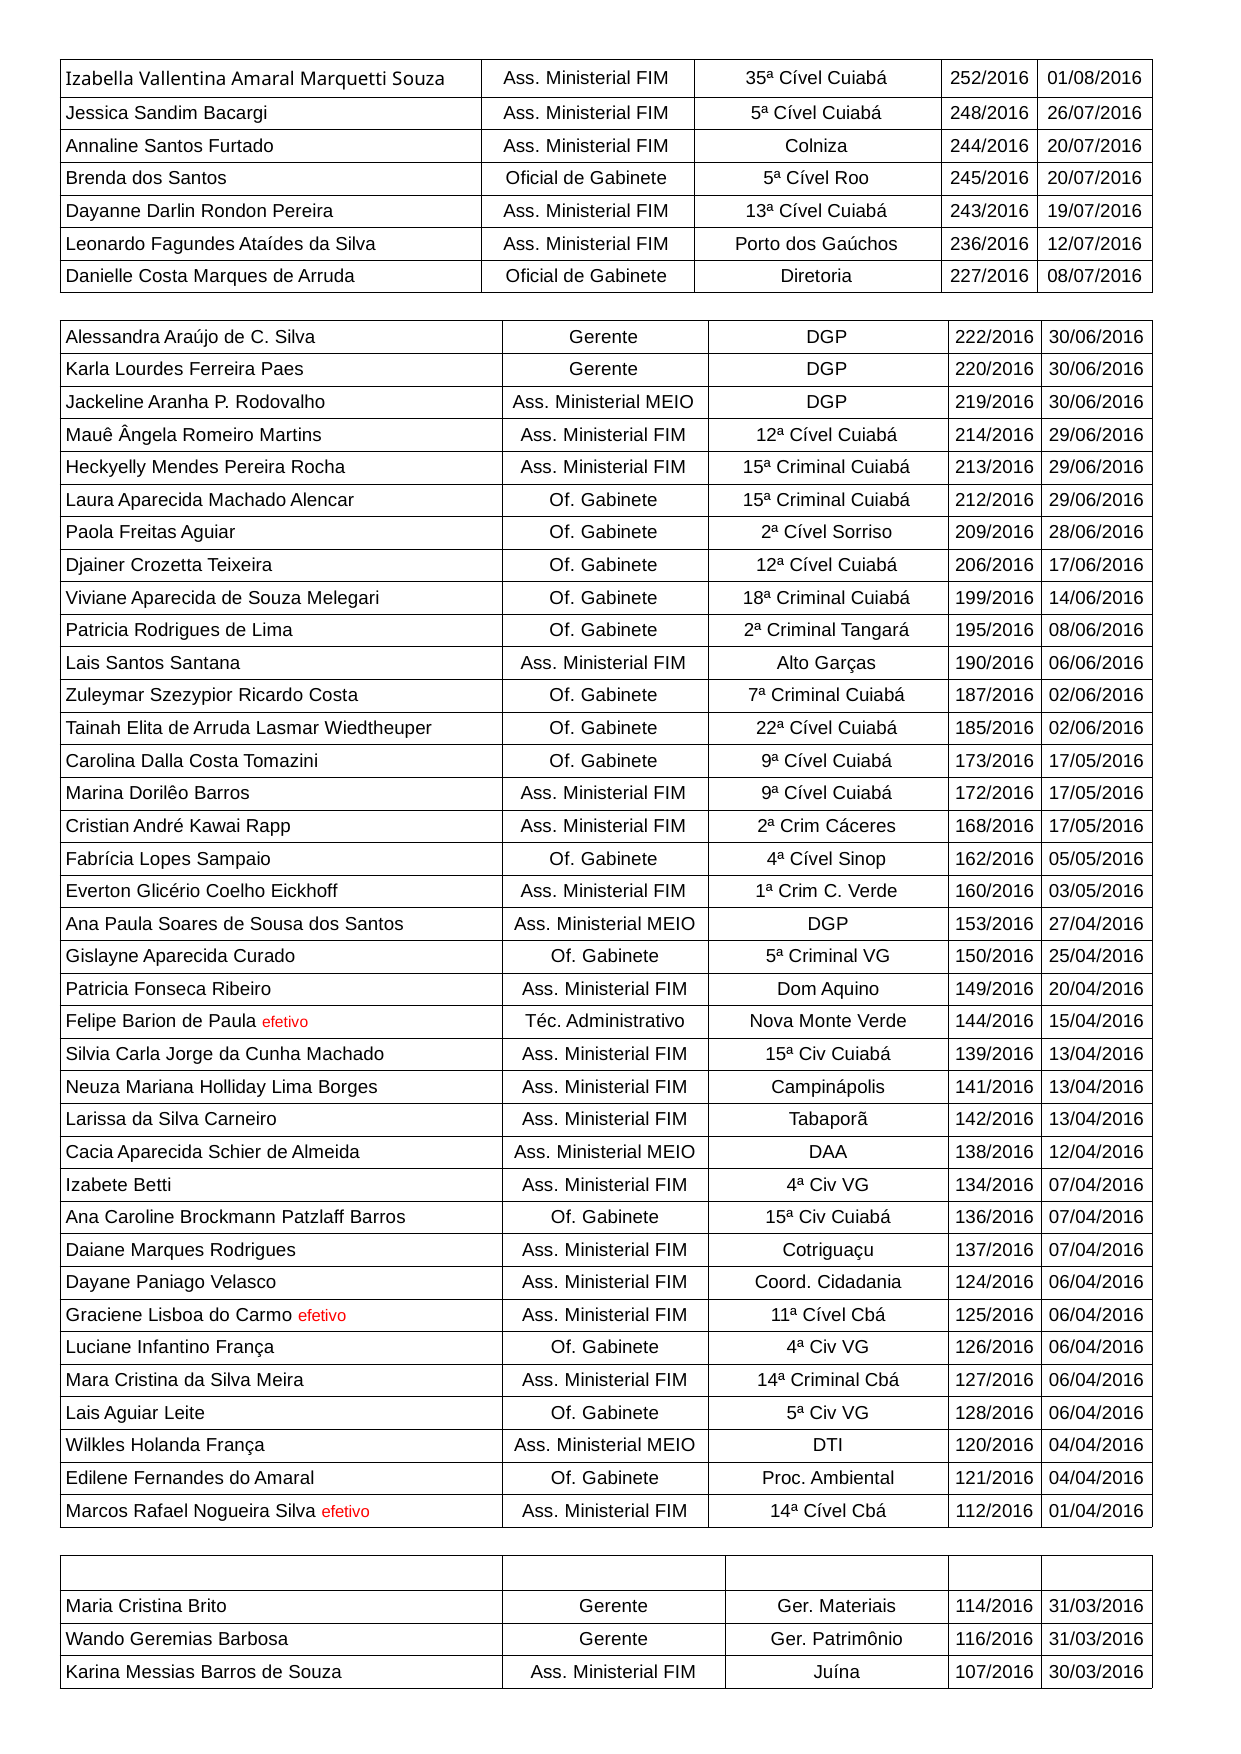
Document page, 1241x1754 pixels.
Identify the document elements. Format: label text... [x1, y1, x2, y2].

table_cell Ass. Ministerial FIM [503, 778, 708, 809]
table_cell Dayanne Darlin Rondon Pereira [61, 196, 481, 227]
table_cell Jackeline Aranha P. Rodovalho [61, 387, 502, 418]
table_header [503, 1556, 725, 1590]
table_cell 07/04/2016 [1042, 1234, 1152, 1266]
table_cell 2ª Cível Sorriso [709, 517, 948, 549]
table_cell 12/04/2016 [1042, 1137, 1152, 1168]
table_cell Graciene Lisboa do Carmo efetivo [61, 1300, 502, 1331]
table_cell 14/06/2016 [1042, 582, 1152, 614]
table_cell Tainah Elita de Arruda Lasmar Wiedtheuper [61, 713, 502, 744]
table_cell 7ª Criminal Cuiabá [709, 680, 948, 712]
table_cell 15ª Civ Cuiabá [709, 1039, 948, 1070]
table_cell 15ª Criminal Cuiabá [709, 452, 948, 483]
table_cell Ana Caroline Brockmann Patzlaff Barros [61, 1202, 502, 1233]
table_cell 142/2016 [949, 1104, 1041, 1136]
table_cell Karina Messias Barros de Souza [61, 1656, 502, 1688]
table_cell Heckyelly Mendes Pereira Rocha [61, 452, 502, 483]
table_cell 01/04/2016 [1042, 1495, 1152, 1527]
table_cell Ana Paula Soares de Sousa dos Santos [61, 908, 502, 940]
table_cell Nova Monte Verde [709, 1006, 948, 1038]
table_cell 2ª Crim Cáceres [709, 811, 948, 842]
table_cell Dom Aquino [709, 974, 948, 1005]
table_cell Daiane Marques Rodrigues [61, 1234, 502, 1266]
table_cell 125/2016 [949, 1300, 1041, 1331]
table_cell Ass. Ministerial FIM [503, 1365, 708, 1396]
table_cell Lais Aguiar Leite [61, 1397, 502, 1429]
table_cell 22ª Cível Cuiabá [709, 713, 948, 744]
table_header 30/06/2016 [1042, 321, 1152, 353]
table_cell DGP [709, 908, 948, 940]
table_cell Ger. Patrimônio [726, 1624, 948, 1655]
table_header Ass. Ministerial FIM [482, 60, 694, 97]
table_cell 02/06/2016 [1042, 713, 1152, 744]
table_cell Larissa da Silva Carneiro [61, 1104, 502, 1136]
table_cell Karla Lourdes Ferreira Paes [61, 354, 502, 386]
table_cell 244/2016 [942, 130, 1037, 162]
table_cell 13/04/2016 [1042, 1104, 1152, 1136]
table_cell 29/06/2016 [1042, 452, 1152, 483]
table_cell 187/2016 [949, 680, 1041, 712]
table_cell Ass. Ministerial FIM [503, 1656, 725, 1688]
table_cell Mauê Ângela Romeiro Martins [61, 419, 502, 451]
table_cell 07/04/2016 [1042, 1202, 1152, 1233]
table_cell 08/07/2016 [1038, 261, 1152, 292]
table_cell Of. Gabinete [503, 941, 708, 972]
table_cell 213/2016 [949, 452, 1041, 483]
table_cell Juína [726, 1656, 948, 1688]
table_cell Ass. Ministerial MEIO [503, 387, 708, 418]
table_cell 15ª Criminal Cuiabá [709, 485, 948, 516]
table_cell Of. Gabinete [503, 843, 708, 875]
table_cell Carolina Dalla Costa Tomazini [61, 745, 502, 777]
table_cell 195/2016 [949, 615, 1041, 646]
table_cell 28/06/2016 [1042, 517, 1152, 549]
table_cell 29/06/2016 [1042, 485, 1152, 516]
table_cell 214/2016 [949, 419, 1041, 451]
table_cell Luciane Infantino França [61, 1332, 502, 1364]
table_cell 4ª Civ VG [709, 1169, 948, 1201]
table_cell Patricia Fonseca Ribeiro [61, 974, 502, 1005]
table_cell 168/2016 [949, 811, 1041, 842]
table_cell Gislayne Aparecida Curado [61, 941, 502, 972]
table_cell Marina Dorilêo Barros [61, 778, 502, 809]
table_cell Of. Gabinete [503, 680, 708, 712]
table_cell Of. Gabinete [503, 1332, 708, 1364]
table_cell 126/2016 [949, 1332, 1041, 1364]
table_cell 13ª Cível Cuiabá [695, 196, 941, 227]
table_cell Ass. Ministerial FIM [503, 647, 708, 679]
table_cell Paola Freitas Aguiar [61, 517, 502, 549]
table_cell 137/2016 [949, 1234, 1041, 1266]
table_cell Wilkles Holanda França [61, 1430, 502, 1462]
table_cell Djainer Crozetta Teixeira [61, 550, 502, 581]
table_header [61, 1556, 502, 1590]
table_cell 02/06/2016 [1042, 680, 1152, 712]
table_cell Diretoria [695, 261, 941, 292]
table_cell Téc. Administrativo [503, 1006, 708, 1038]
table_cell Oficial de Gabinete [482, 261, 694, 292]
table_header Alessandra Araújo de C. Silva [61, 321, 502, 353]
table_cell Ass. Ministerial FIM [503, 1267, 708, 1298]
table_cell Dayane Paniago Velasco [61, 1267, 502, 1298]
table_cell 199/2016 [949, 582, 1041, 614]
table_cell Ass. Ministerial FIM [482, 98, 694, 129]
table_header 01/08/2016 [1038, 60, 1152, 97]
table_cell 18ª Criminal Cuiabá [709, 582, 948, 614]
table_cell 15/04/2016 [1042, 1006, 1152, 1038]
table_cell Ass. Ministerial FIM [503, 974, 708, 1005]
table_cell Mara Cristina da Silva Meira [61, 1365, 502, 1396]
table_cell 14ª Criminal Cbá [709, 1365, 948, 1396]
table_cell 138/2016 [949, 1137, 1041, 1168]
table_cell Zuleymar Szezypior Ricardo Costa [61, 680, 502, 712]
table_cell 5ª Cível Cuiabá [695, 98, 941, 129]
table_cell DGP [709, 354, 948, 386]
table_cell 139/2016 [949, 1039, 1041, 1070]
table_cell 14ª Cível Cbá [709, 1495, 948, 1527]
table_cell 149/2016 [949, 974, 1041, 1005]
table_cell Ass. Ministerial FIM [503, 1234, 708, 1266]
table_cell 06/04/2016 [1042, 1267, 1152, 1298]
table_cell 08/06/2016 [1042, 615, 1152, 646]
table_cell 07/04/2016 [1042, 1169, 1152, 1201]
table_cell Of. Gabinete [503, 485, 708, 516]
table_cell Of. Gabinete [503, 550, 708, 581]
table_cell 227/2016 [942, 261, 1037, 292]
table_cell 136/2016 [949, 1202, 1041, 1233]
table_cell Of. Gabinete [503, 1463, 708, 1494]
table_cell Ass. Ministerial FIM [503, 1039, 708, 1070]
table_cell Of. Gabinete [503, 517, 708, 549]
table_cell 12/07/2016 [1038, 228, 1152, 260]
table_cell 15ª Civ Cuiabá [709, 1202, 948, 1233]
table_cell 134/2016 [949, 1169, 1041, 1201]
table_cell Ass. Ministerial MEIO [503, 1430, 708, 1462]
table_cell 05/05/2016 [1042, 843, 1152, 875]
table_cell 236/2016 [942, 228, 1037, 260]
table_cell Maria Cristina Brito [61, 1591, 502, 1623]
table_cell Coord. Cidadania [709, 1267, 948, 1298]
table_cell Viviane Aparecida de Souza Melegari [61, 582, 502, 614]
table_cell Ass. Ministerial FIM [503, 1495, 708, 1527]
table_cell Felipe Barion de Paula efetivo [61, 1006, 502, 1038]
table_cell 13/04/2016 [1042, 1071, 1152, 1103]
table_cell Campinápolis [709, 1071, 948, 1103]
table_cell 12ª Cível Cuiabá [709, 419, 948, 451]
table_cell 03/05/2016 [1042, 876, 1152, 907]
table_cell Lais Santos Santana [61, 647, 502, 679]
table_cell 185/2016 [949, 713, 1041, 744]
table_cell 5ª Civ VG [709, 1397, 948, 1429]
table_cell Ass. Ministerial FIM [503, 811, 708, 842]
table_cell 27/04/2016 [1042, 908, 1152, 940]
table_cell Fabrícia Lopes Sampaio [61, 843, 502, 875]
table_cell Ass. Ministerial FIM [482, 228, 694, 260]
table_header DGP [709, 321, 948, 353]
table_cell 162/2016 [949, 843, 1041, 875]
table_cell Tabaporã [709, 1104, 948, 1136]
table_cell Neuza Mariana Holliday Lima Borges [61, 1071, 502, 1103]
table_cell 116/2016 [949, 1624, 1041, 1655]
table_cell Ass. Ministerial MEIO [503, 1137, 708, 1168]
table_cell Of. Gabinete [503, 745, 708, 777]
table_cell 5ª Criminal VG [709, 941, 948, 972]
table_header 222/2016 [949, 321, 1041, 353]
table_cell Ass. Ministerial FIM [503, 419, 708, 451]
table_cell Marcos Rafael Nogueira Silva efetivo [61, 1495, 502, 1527]
table_cell 141/2016 [949, 1071, 1041, 1103]
table_cell Ass. Ministerial FIM [503, 1104, 708, 1136]
table_cell Ass. Ministerial FIM [482, 130, 694, 162]
table_cell 206/2016 [949, 550, 1041, 581]
table_cell Ass. Ministerial FIM [503, 876, 708, 907]
table_cell 160/2016 [949, 876, 1041, 907]
table_cell 9ª Cível Cuiabá [709, 745, 948, 777]
table_header 252/2016 [942, 60, 1037, 97]
table_cell Laura Aparecida Machado Alencar [61, 485, 502, 516]
table_cell 4ª Civ VG [709, 1332, 948, 1364]
table_cell 17/06/2016 [1042, 550, 1152, 581]
table_cell Cristian André Kawai Rapp [61, 811, 502, 842]
table_cell Ger. Materiais [726, 1591, 948, 1623]
table_header [1042, 1556, 1152, 1590]
table_cell 128/2016 [949, 1397, 1041, 1429]
table_cell Alto Garças [709, 647, 948, 679]
table_header [949, 1556, 1041, 1590]
table_cell 112/2016 [949, 1495, 1041, 1527]
table_cell 1ª Crim C. Verde [709, 876, 948, 907]
table_cell Leonardo Fagundes Ataídes da Silva [61, 228, 481, 260]
table_cell DTI [709, 1430, 948, 1462]
table_cell 4ª Cível Sinop [709, 843, 948, 875]
table_cell 127/2016 [949, 1365, 1041, 1396]
table_cell 30/06/2016 [1042, 354, 1152, 386]
table_cell Izabete Betti [61, 1169, 502, 1201]
table_header Gerente [503, 321, 708, 353]
table_cell 107/2016 [949, 1656, 1041, 1688]
table_header 35ª Cível Cuiabá [695, 60, 941, 97]
table_cell 12ª Cível Cuiabá [709, 550, 948, 581]
table_cell Edilene Fernandes do Amaral [61, 1463, 502, 1494]
table_cell Of. Gabinete [503, 582, 708, 614]
table_header Izabella Vallentina Amaral Marquetti Souza [61, 60, 481, 97]
table_cell Ass. Ministerial FIM [503, 1300, 708, 1331]
table_cell Gerente [503, 1591, 725, 1623]
table_cell 31/03/2016 [1042, 1624, 1152, 1655]
table_cell 20/04/2016 [1042, 974, 1152, 1005]
table_cell Oficial de Gabinete [482, 163, 694, 194]
table_cell 5ª Cível Roo [695, 163, 941, 194]
table_cell 150/2016 [949, 941, 1041, 972]
table_cell 114/2016 [949, 1591, 1041, 1623]
table_cell 06/04/2016 [1042, 1332, 1152, 1364]
table_cell 06/04/2016 [1042, 1365, 1152, 1396]
table_cell 20/07/2016 [1038, 163, 1152, 194]
table_header [726, 1556, 948, 1590]
table_cell 26/07/2016 [1038, 98, 1152, 129]
table_cell 25/04/2016 [1042, 941, 1152, 972]
table_cell DAA [709, 1137, 948, 1168]
table_cell Of. Gabinete [503, 1202, 708, 1233]
table_cell 17/05/2016 [1042, 745, 1152, 777]
table_cell 209/2016 [949, 517, 1041, 549]
table_cell 190/2016 [949, 647, 1041, 679]
table_cell 17/05/2016 [1042, 811, 1152, 842]
table_cell Wando Geremias Barbosa [61, 1624, 502, 1655]
table_cell 13/04/2016 [1042, 1039, 1152, 1070]
table_cell Gerente [503, 1624, 725, 1655]
table_cell Ass. Ministerial FIM [482, 196, 694, 227]
table_cell Ass. Ministerial FIM [503, 1169, 708, 1201]
table_cell 144/2016 [949, 1006, 1041, 1038]
table_cell 20/07/2016 [1038, 130, 1152, 162]
table_cell Brenda dos Santos [61, 163, 481, 194]
table_cell Ass. Ministerial FIM [503, 1071, 708, 1103]
table_cell Proc. Ambiental [709, 1463, 948, 1494]
table_cell Ass. Ministerial MEIO [503, 908, 708, 940]
table_cell Of. Gabinete [503, 1397, 708, 1429]
table_cell 04/04/2016 [1042, 1430, 1152, 1462]
table_cell 9ª Cível Cuiabá [709, 778, 948, 809]
table_cell Ass. Ministerial FIM [503, 452, 708, 483]
table_cell Porto dos Gaúchos [695, 228, 941, 260]
table_cell 17/05/2016 [1042, 778, 1152, 809]
table_cell 30/06/2016 [1042, 387, 1152, 418]
table_cell 31/03/2016 [1042, 1591, 1152, 1623]
table_cell 245/2016 [942, 163, 1037, 194]
table_cell Of. Gabinete [503, 615, 708, 646]
table_cell Gerente [503, 354, 708, 386]
table_cell 248/2016 [942, 98, 1037, 129]
table_cell Colniza [695, 130, 941, 162]
table_cell 153/2016 [949, 908, 1041, 940]
table_cell Everton Glicério Coelho Eickhoff [61, 876, 502, 907]
table_cell 06/04/2016 [1042, 1397, 1152, 1429]
table_cell 243/2016 [942, 196, 1037, 227]
table_cell 172/2016 [949, 778, 1041, 809]
table_cell 212/2016 [949, 485, 1041, 516]
table_cell Of. Gabinete [503, 713, 708, 744]
table_cell Jessica Sandim Bacargi [61, 98, 481, 129]
table_cell Annaline Santos Furtado [61, 130, 481, 162]
table_cell 120/2016 [949, 1430, 1041, 1462]
table_cell 06/04/2016 [1042, 1300, 1152, 1331]
table_cell 173/2016 [949, 745, 1041, 777]
table_cell DGP [709, 387, 948, 418]
table_cell 11ª Cível Cbá [709, 1300, 948, 1331]
table_cell Danielle Costa Marques de Arruda [61, 261, 481, 292]
table_cell 219/2016 [949, 387, 1041, 418]
table_cell 220/2016 [949, 354, 1041, 386]
table_cell 06/06/2016 [1042, 647, 1152, 679]
table_cell 121/2016 [949, 1463, 1041, 1494]
table_cell 29/06/2016 [1042, 419, 1152, 451]
table_cell Patricia Rodrigues de Lima [61, 615, 502, 646]
table_cell Cotriguaçu [709, 1234, 948, 1266]
table_cell 04/04/2016 [1042, 1463, 1152, 1494]
table_cell 2ª Criminal Tangará [709, 615, 948, 646]
table_cell 19/07/2016 [1038, 196, 1152, 227]
table_cell Silvia Carla Jorge da Cunha Machado [61, 1039, 502, 1070]
table_cell 30/03/2016 [1042, 1656, 1152, 1688]
table_cell Cacia Aparecida Schier de Almeida [61, 1137, 502, 1168]
table_cell 124/2016 [949, 1267, 1041, 1298]
